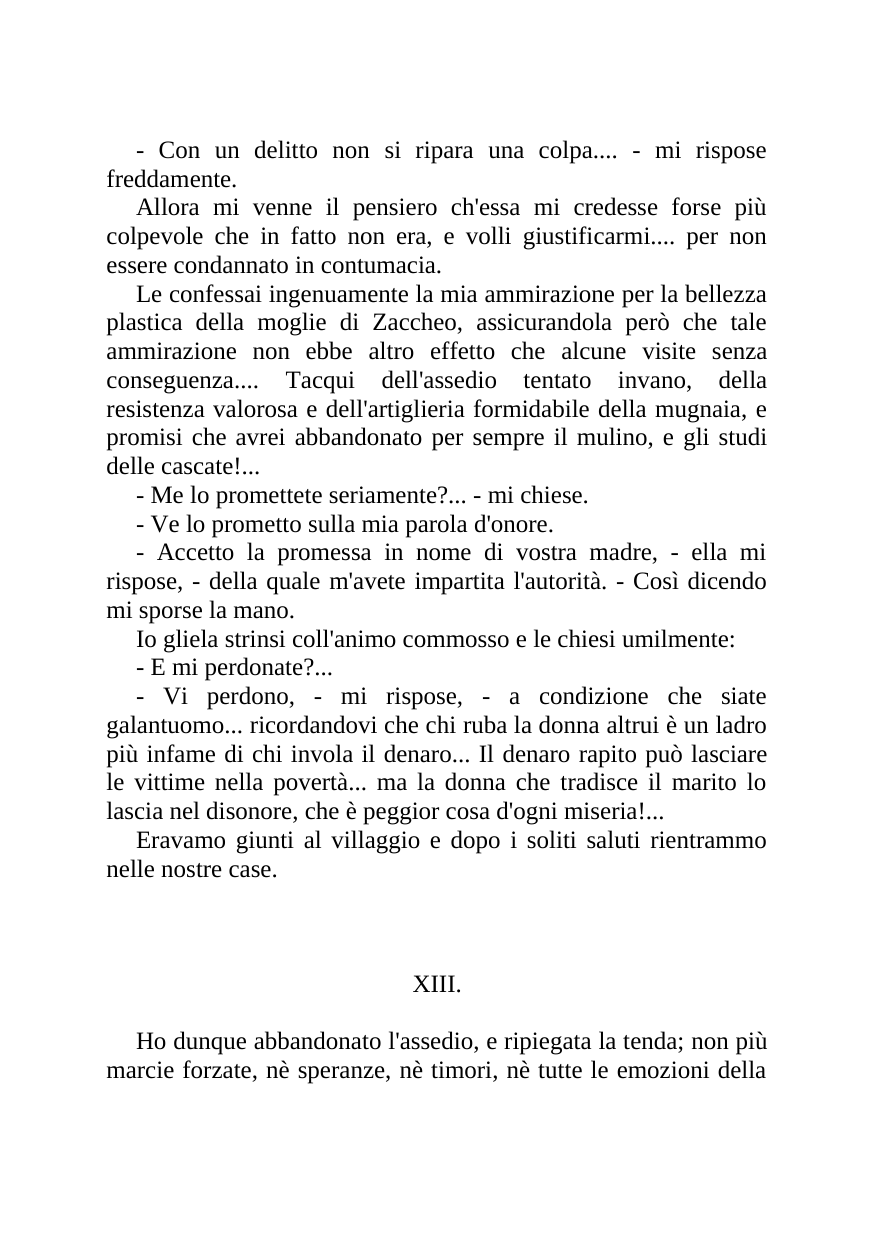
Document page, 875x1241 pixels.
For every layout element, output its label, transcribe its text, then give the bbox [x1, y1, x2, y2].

text Eravamo giunti al villaggio e dopo i soliti saluti rientrammo nelle nostre case. [106, 825, 768, 882]
text - Accetto la promessa in nome di vostra madre, - ella mi rispose, - della quale m'avete impartita l'autorità. - Così dicendo mi sporse la mano. [106, 537, 768, 624]
text Allora mi venne il pensiero ch'essa mi credesse forse più colpevole che in fatto non era, e volli giustificarmi.... per non essere condannato in contumacia. [106, 192, 768, 279]
text - Ve lo prometto sulla mia parola d'onore. [106, 509, 768, 537]
text XIII. [106, 969, 768, 997]
text - E mi perdonate?... [106, 652, 768, 681]
text - Con un delitto non si ripara una colpa.... - mi rispose freddamente. [106, 135, 768, 192]
text Ho dunque abbandonato l'assedio, e ripiegata la tenda; non più marcie forzate, nè speranze, nè timori, nè tutte le emozioni della [106, 1026, 768, 1084]
text - Me lo promettete seriamente?... - mi chiese. [106, 480, 768, 509]
text Io gliela strinsi coll'animo commosso e le chiesi umilmente: [106, 624, 768, 652]
text Le confessai ingenuamente la mia ammirazione per la bellezza plastica della moglie di Zaccheo, assicurandola però che tale ammirazione non ebbe altro effetto che alcune visite senza conseguenza.... Tacqui dell'assedio tentato invano, della resistenza valorosa e dell'artiglieria formidabile della mugnaia, e promisi che avrei abbandonato per sempre il mulino, e gli studi delle cascate!... [106, 279, 768, 480]
text - Vi perdono, - mi rispose, - a condizione che siate galantuomo... ricordandovi che chi ruba la donna altrui è un ladro più infame di chi invola il denaro... Il denaro rapito può lasciare le vittime nella povertà... ma la donna che tradisce il marito lo lascia nel disonore, che è peggior cosa d'ogni miseria!... [106, 681, 768, 825]
